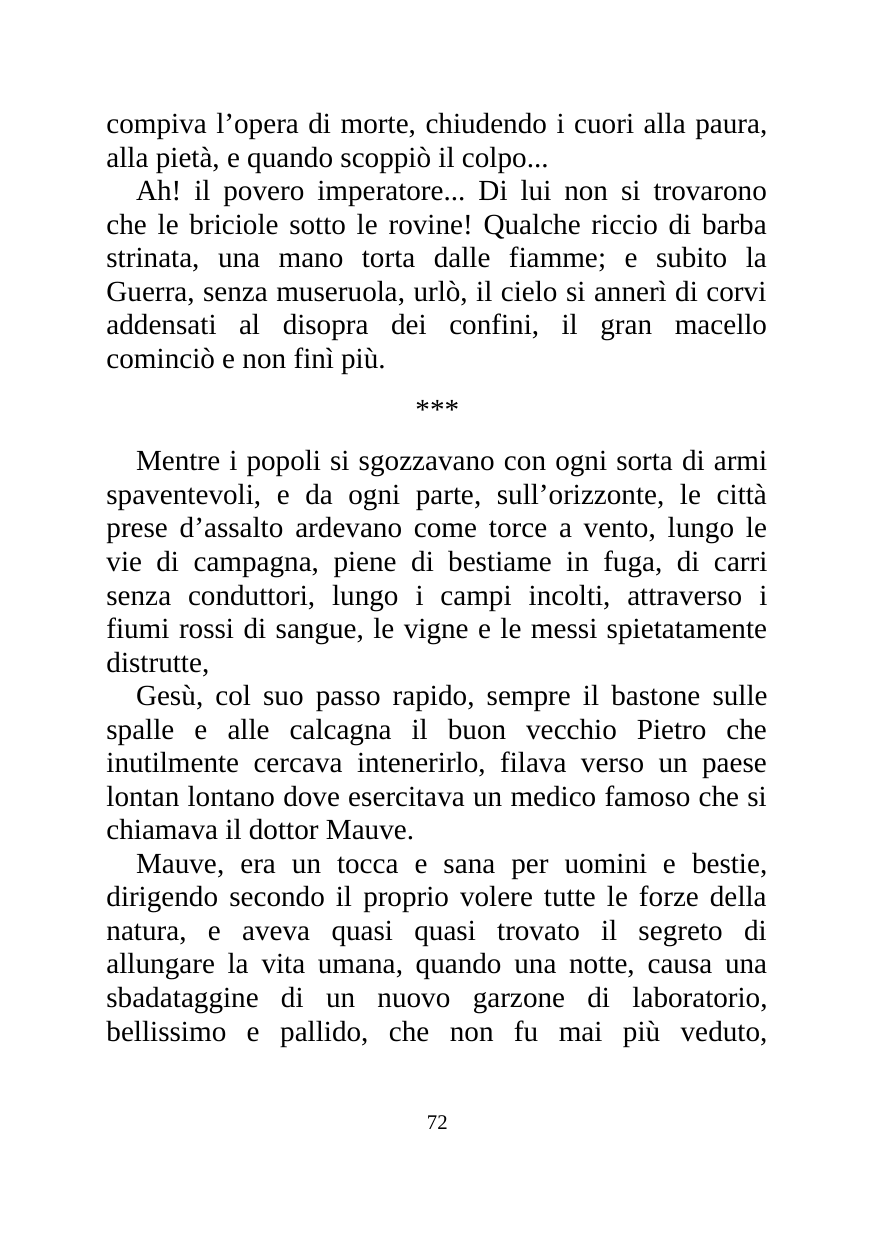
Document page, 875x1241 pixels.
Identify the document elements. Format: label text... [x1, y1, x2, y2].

text Mauve, era un tocca e sana per uomini e bestie, dirigendo secondo il proprio volere tutte le forze della natura, e aveva quasi quasi trovato il segreto di allungare la vita umana, quando una notte, causa una sbadataggine di un nuovo garzone di laboratorio, bellissimo e pallido, che non fu mai più veduto, [106, 846, 768, 1047]
text Ah! il povero imperatore... Di lui non si trovarono che le briciole sotto le rovine! Qualche riccio di barba strinata, una mano torta dalle fiamme; e subito la Guerra, senza museruola, urlò, il cielo si annerì di corvi addensati al disopra dei confini, il gran macello cominciò e non finì più. [106, 173, 768, 374]
text *** [106, 392, 768, 426]
text compiva l’opera di morte, chiudendo i cuori alla paura, alla pietà, e quando scoppiò il colpo... [106, 106, 768, 173]
text Mentre i popoli si sgozzavano con ogni sorta di armi spaventevoli, e da ogni parte, sull’orizzonte, le città prese d’assalto ardevano come torce a vento, lungo le vie di campagna, piene di bestiame in fuga, di carri senza conduttori, lungo i campi incolti, attraverso i fiumi rossi di sangue, le vigne e le messi spietatamente distrutte, [106, 443, 768, 678]
text Gesù, col suo passo rapido, sempre il bastone sulle spalle e alle calcagna il buon vecchio Pietro che inutilmente cercava intenerirlo, filava verso un paese lontan lontano dove esercitava un medico famoso che si chiamava il dottor Mauve. [106, 678, 768, 846]
